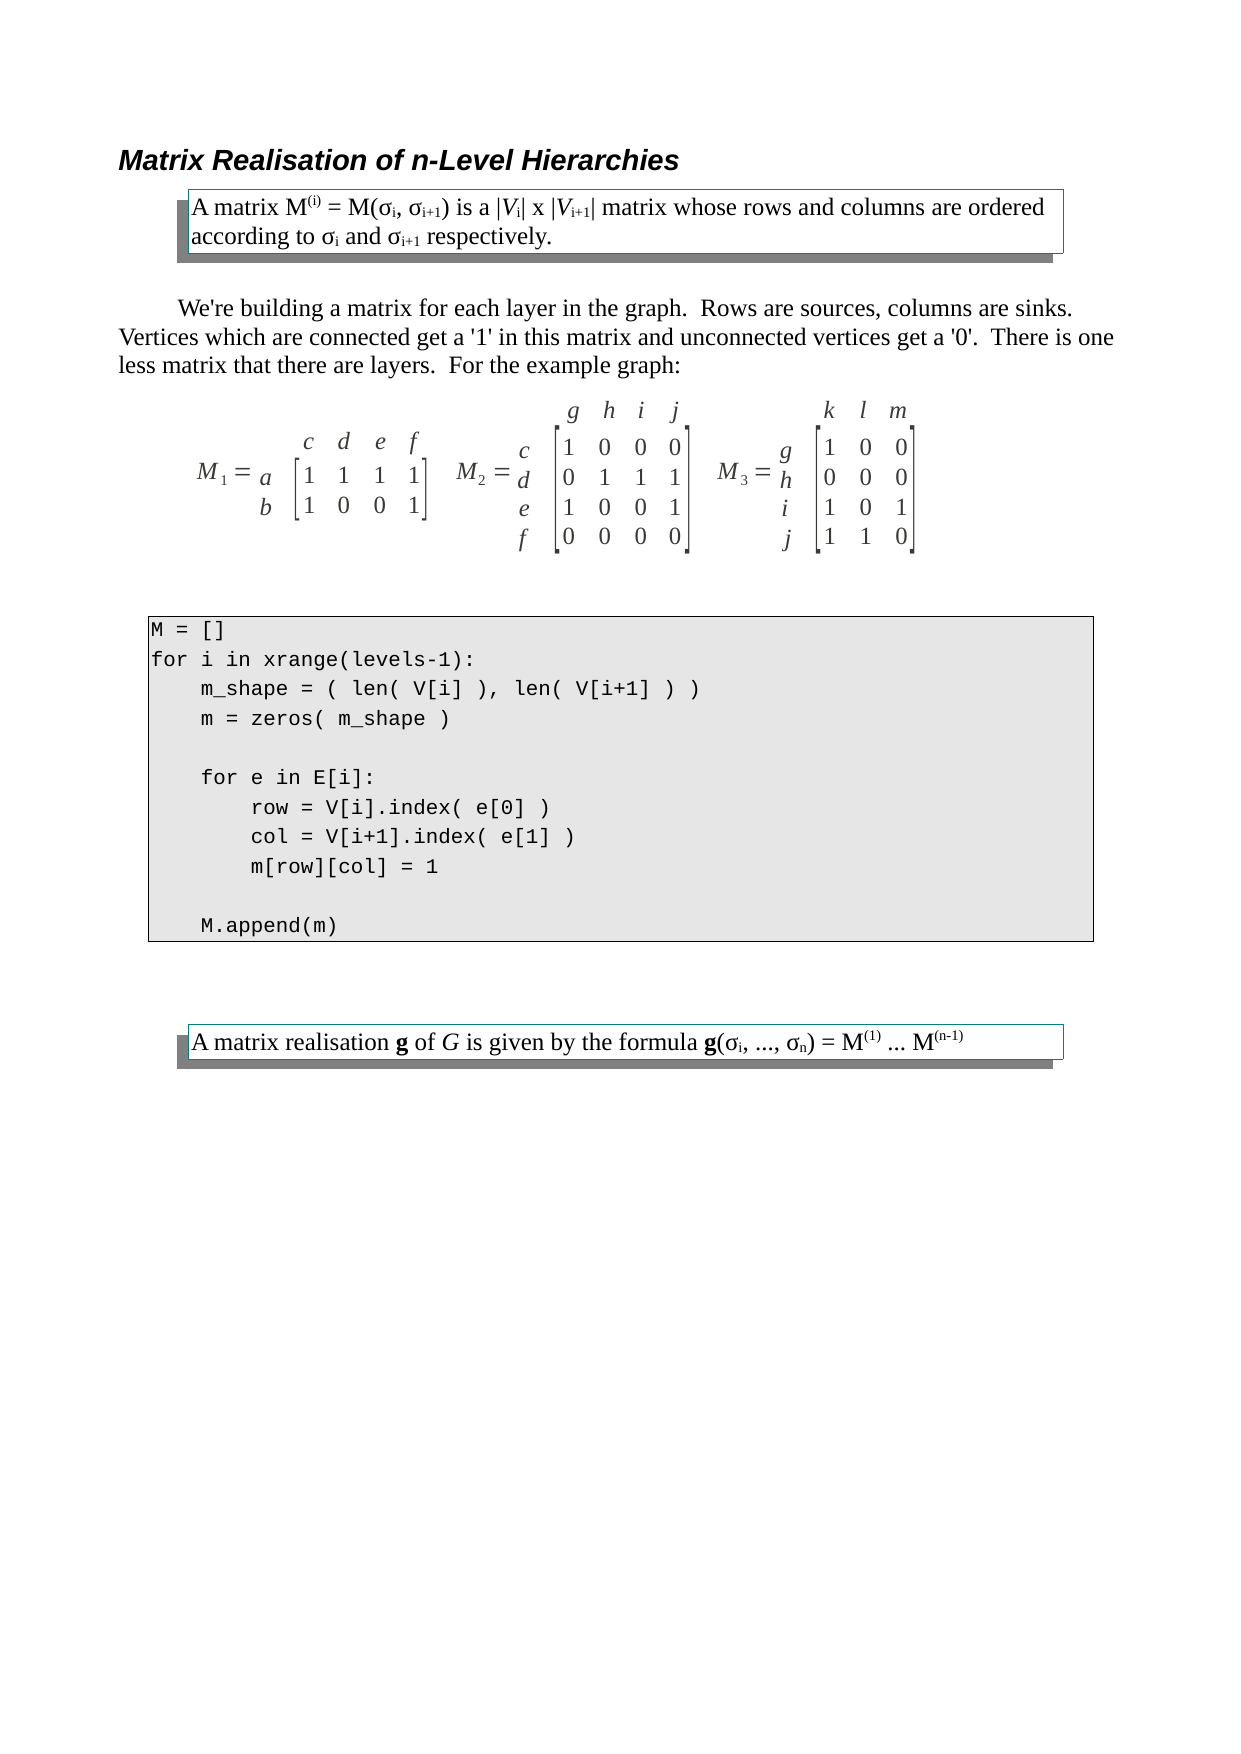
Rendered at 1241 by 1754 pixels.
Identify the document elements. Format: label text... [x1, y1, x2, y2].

text m = zeros( m_shape ) [149, 705, 1093, 732]
text col = V[i+1].index( e[1] ) [149, 823, 1093, 850]
text for i in xrange(levels-1): [149, 646, 1093, 672]
text row = V[i].index( e[0] ) [149, 794, 1093, 820]
text We're building a matrix for each layer in the graph. Rows are sources, columns are sinks. Vertices which are connected get a '1' in this matrix and unconnected vertices get a '0'. There is one less matrix that there are layers. For the example graph: [118, 293, 1122, 379]
subtitle Matrix Realisation of n-Level Hierarchies [118, 143, 1122, 177]
text for e in E[i]: [149, 764, 1093, 791]
text A matrix realisation g of G is given by the formula g(σi, ..., σn) = M(1) ... M(n-1) [189, 1025, 1063, 1059]
text M = [] [149, 617, 1093, 643]
text m[row][col] = 1 [149, 853, 1093, 879]
text M.append(m) [149, 912, 1093, 941]
text m_shape = ( len( V[i] ), len( V[i+1] ) ) [149, 675, 1093, 702]
text A matrix M(i) = M(σi, σi+1) is a |Vi| x |Vi+1| matrix whose rows and columns are ordered according to σi and σi+1 respectively. [189, 190, 1063, 253]
